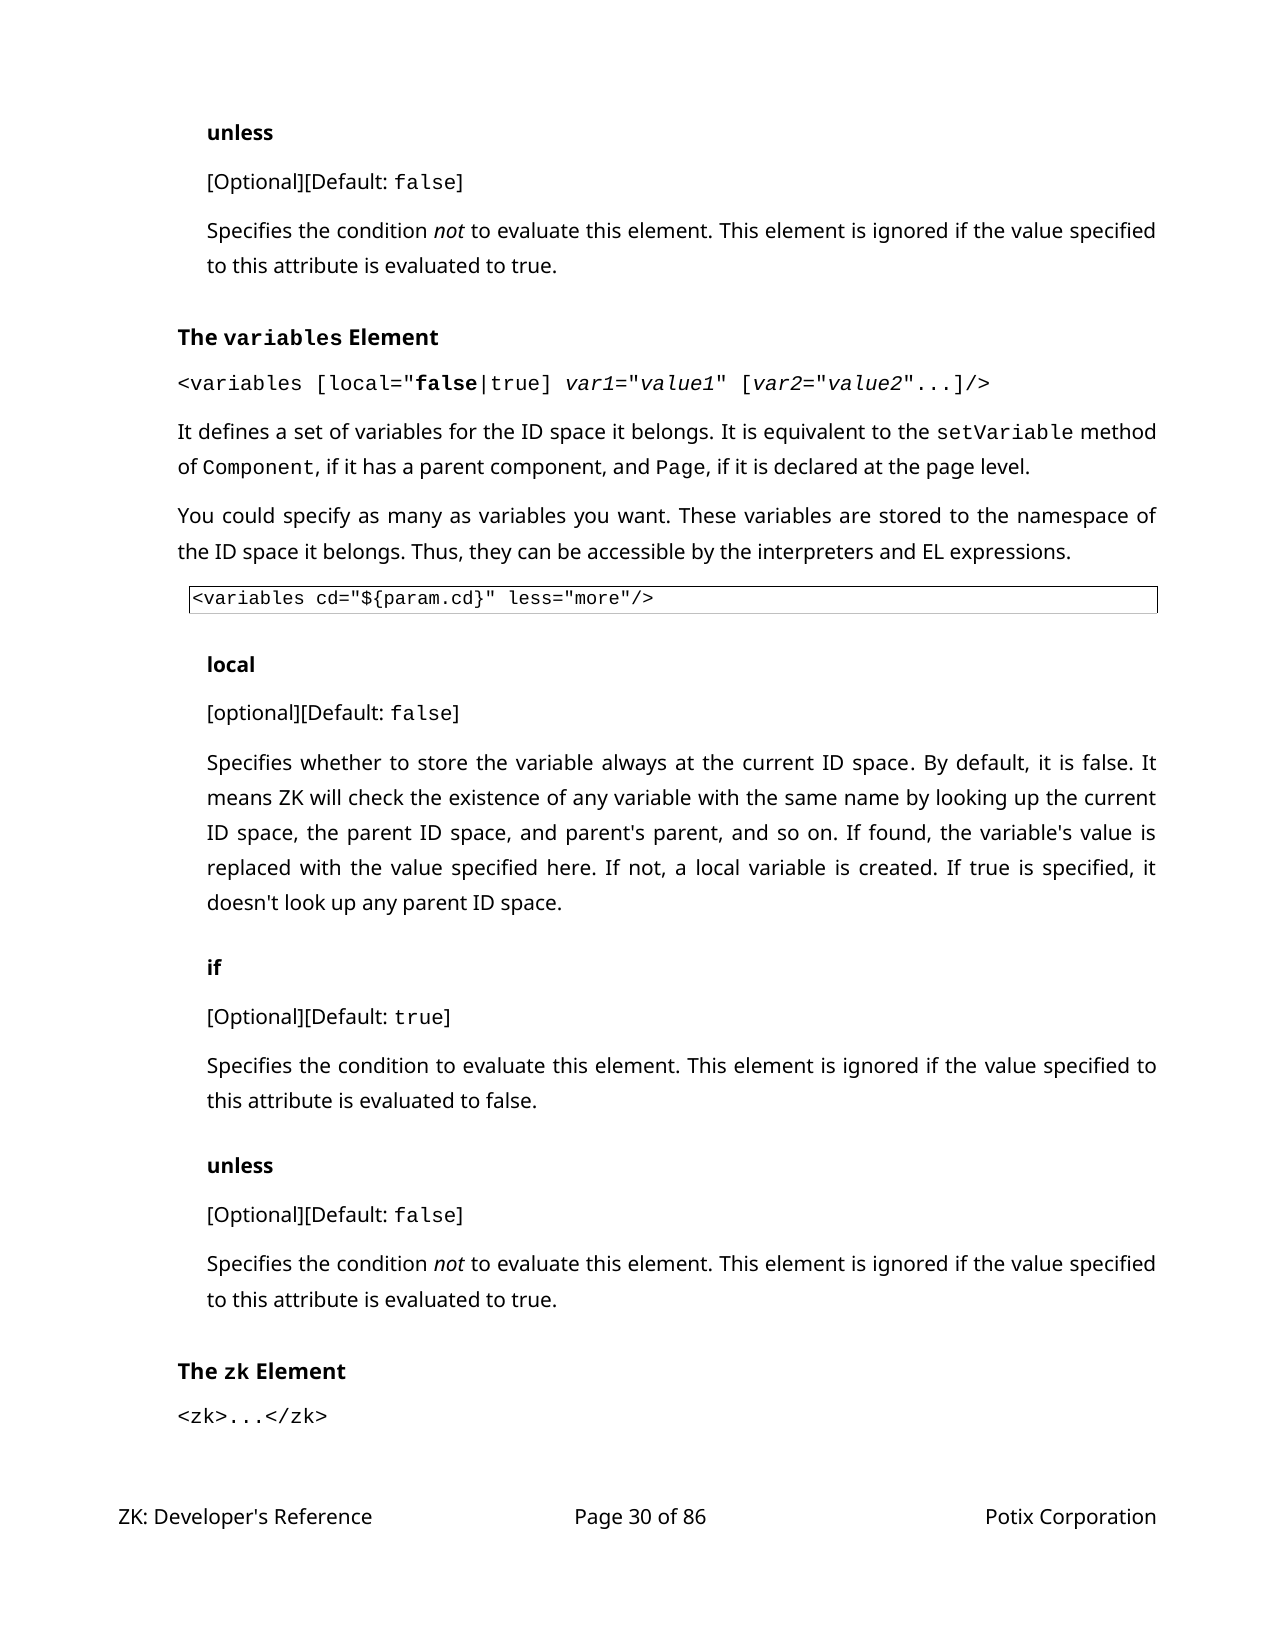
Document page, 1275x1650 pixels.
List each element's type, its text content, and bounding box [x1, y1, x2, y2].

subtitle unless [207, 1152, 1157, 1180]
text You could specify as many as variables you want. These variables are stored to the namespace of the ID space it belongs. Thus, they can be accessible by the interpreters and EL expressions. [177, 502, 1157, 565]
text [Optional][Default: true] [207, 1002, 1157, 1031]
subtitle unless [207, 118, 1157, 146]
text Specifies whether to store the variable always at the current ID space. By default, it is false. It means ZK will check the existence of any variable with the same name by looking up the current ID space, the parent ID space, and parent's parent, and so on. If found, the variable's value is replaced with the value specified here. If not, a local variable is created. If true is specified, it doesn't look up any parent ID space. [207, 748, 1157, 917]
subtitle local [207, 650, 1157, 678]
text [Optional][Default: false] [207, 1200, 1157, 1229]
subtitle The zk Element [177, 1356, 1157, 1386]
text <zk>...</zk> [177, 1406, 1157, 1430]
subtitle The variables Element [177, 322, 1157, 352]
text <variables cd="${param.cd}" less="more"/> [190, 587, 1157, 613]
subtitle if [207, 953, 1157, 982]
text It defines a set of variables for the ID space it belongs. It is equivalent to the setVariable method of Component, if it has a parent component, and Page, if it is declared at the page level. [177, 417, 1157, 481]
text Specifies the condition not to evaluate this element. This element is ignored if the value specified to this attribute is evaluated to true. [207, 1249, 1157, 1313]
text <variables [local="false|true] var1="value1" [var2="value2"...]/> [177, 373, 1157, 396]
text [optional][Default: false] [207, 698, 1157, 727]
text Specifies the condition to evaluate this element. This element is ignored if the value specified to this attribute is evaluated to false. [207, 1051, 1157, 1115]
text Specifies the condition not to evaluate this element. This element is ignored if the value specified to this attribute is evaluated to true. [207, 216, 1157, 279]
text [Optional][Default: false] [207, 167, 1157, 196]
